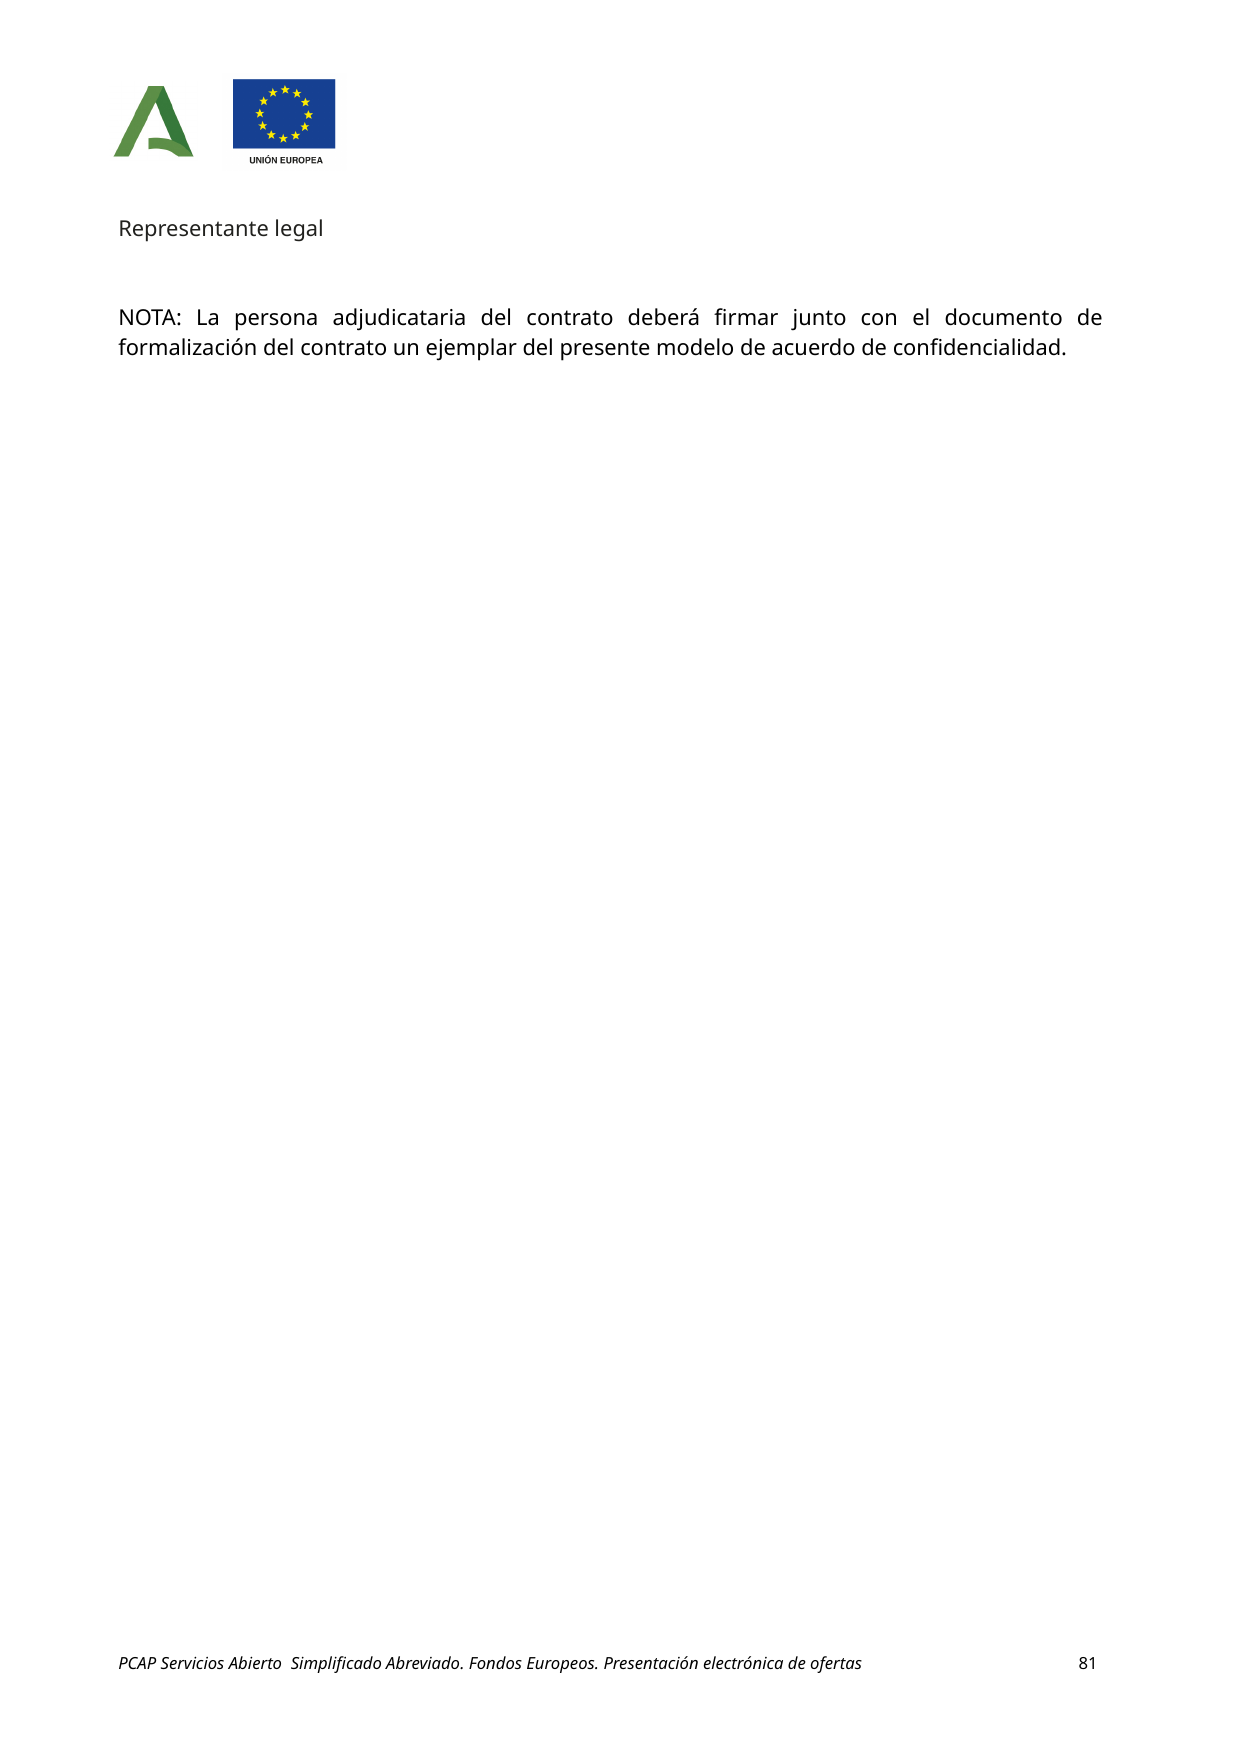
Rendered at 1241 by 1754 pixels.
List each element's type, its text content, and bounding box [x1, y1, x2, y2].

picture [221, 73, 347, 171]
text Representante legal [118, 213, 1104, 242]
picture [109, 81, 198, 161]
text NOTA: La persona adjudicataria del contrato deberá firmar junto con el documento de formalización del contrato un ejemplar del presente modelo de acuerdo de confidencialidad. [118, 302, 1104, 362]
